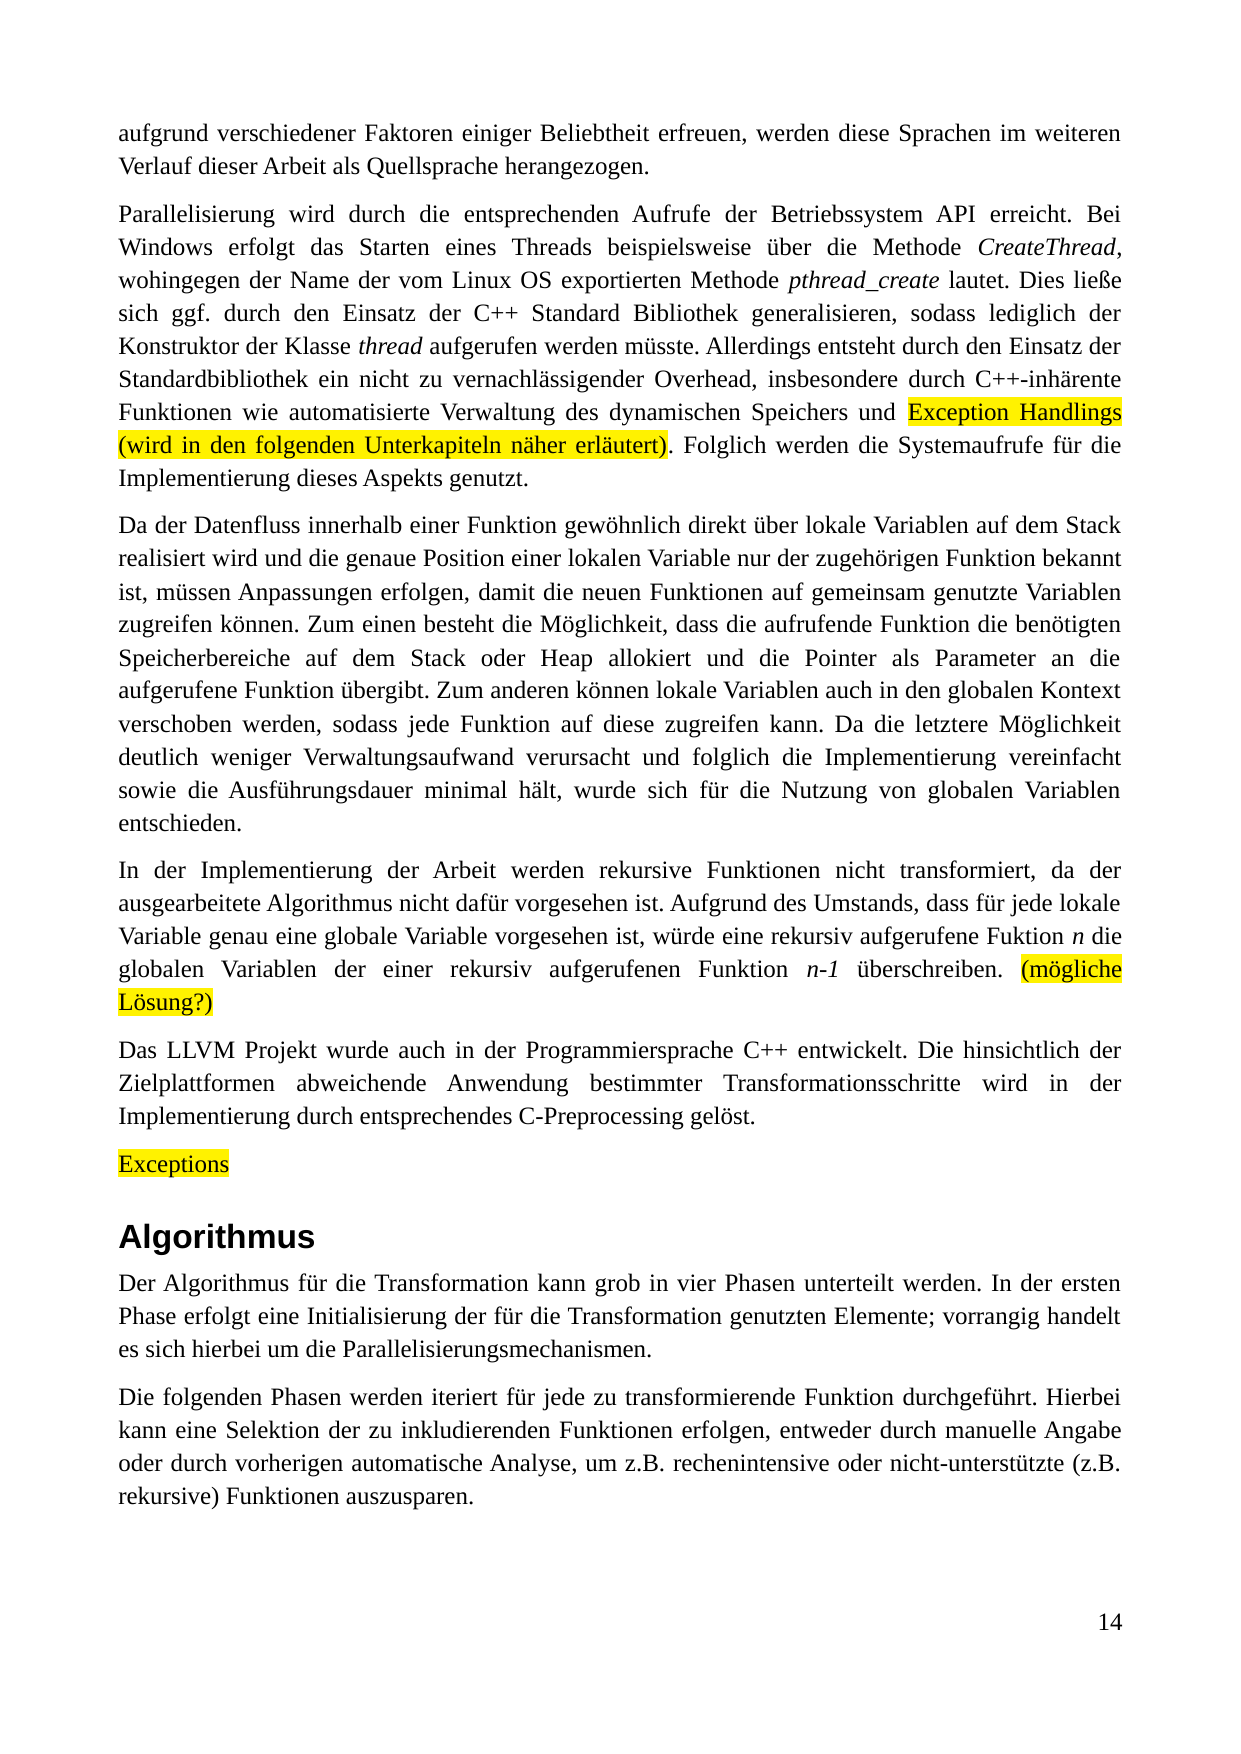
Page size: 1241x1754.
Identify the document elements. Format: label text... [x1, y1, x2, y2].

text Parallelisierung wird durch die entsprechenden Aufrufe der Betriebssystem API erreicht. Bei Windows erfolgt das Starten eines Threads beispielsweise über die Methode CreateThread, wohingegen der Name der vom Linux OS exportierten Methode pthread_create lautet. Dies ließe sich ggf. durch den Einsatz der C++ Standard Bibliothek generalisieren, sodass lediglich der Konstruktor der Klasse thread aufgerufen werden müsste. Allerdings entsteht durch den Einsatz der Standardbibliothek ein nicht zu vernachlässigender Overhead, insbesondere durch C++-inhärente Funktionen wie automatisierte Verwaltung des dynamischen Speichers und Exception Handlings (wird in den folgenden Unterkapiteln näher erläutert). Folglich werden die Systemaufrufe für die Implementierung dieses Aspekts genutzt. [118, 199, 1122, 492]
text Das LLVM Projekt wurde auch in der Programmiersprache C++ entwickelt. Die hinsichtlich der Zielplattformen abweichende Anwendung bestimmter Transformationsschritte wird in der Implementierung durch entsprechendes C-Preprocessing gelöst. [118, 1035, 1122, 1130]
text Der Algorithmus für die Transformation kann grob in vier Phasen unterteilt werden. In der ersten Phase erfolgt eine Initialisierung der für die Transformation genutzten Elemente; vorrangig handelt es sich hierbei um die Parallelisierungsmechanismen. [118, 1268, 1122, 1363]
text In der Implementierung der Arbeit werden rekursive Funktionen nicht transformiert, da der ausgearbeitete Algorithmus nicht dafür vorgesehen ist. Aufgrund des Umstands, dass für jede lokale Variable genau eine globale Variable vorgesehen ist, würde eine rekursiv aufgerufene Fuktion n die globalen Variablen der einer rekursiv aufgerufenen Funktion n-1 überschreiben. (mögliche Lösung?) [118, 855, 1122, 1016]
subtitle Algorithmus [118, 1217, 1122, 1256]
text Die folgenden Phasen werden iteriert für jede zu transformierende Funktion durchgeführt. Hierbei kann eine Selektion der zu inkludierenden Funktionen erfolgen, entweder durch manuelle Angabe oder durch vorherigen automatische Analyse, um z.B. rechenintensive oder nicht-unterstützte (z.B. rekursive) Funktionen auszusparen. [118, 1382, 1122, 1510]
text Exceptions [118, 1149, 1122, 1177]
text aufgrund verschiedener Faktoren einiger Beliebtheit erfreuen, werden diese Sprachen im weiteren Verlauf dieser Arbeit als Quellsprache herangezogen. [118, 118, 1122, 180]
text Da der Datenfluss innerhalb einer Funktion gewöhnlich direkt über lokale Variablen auf dem Stack realisiert wird und die genaue Position einer lokalen Variable nur der zugehörigen Funktion bekannt ist, müssen Anpassungen erfolgen, damit die neuen Funktionen auf gemeinsam genutzte Variablen zugreifen können. Zum einen besteht die Möglichkeit, dass die aufrufende Funktion die benötigten Speicherbereiche auf dem Stack oder Heap allokiert und die Pointer als Parameter an die aufgerufene Funktion übergibt. Zum anderen können lokale Variablen auch in den globalen Kontext verschoben werden, sodass jede Funktion auf diese zugreifen kann. Da die letztere Möglichkeit deutlich weniger Verwaltungsaufwand verursacht und folglich die Implementierung vereinfacht sowie die Ausführungsdauer minimal hält, wurde sich für die Nutzung von globalen Variablen entschieden. [118, 511, 1122, 836]
